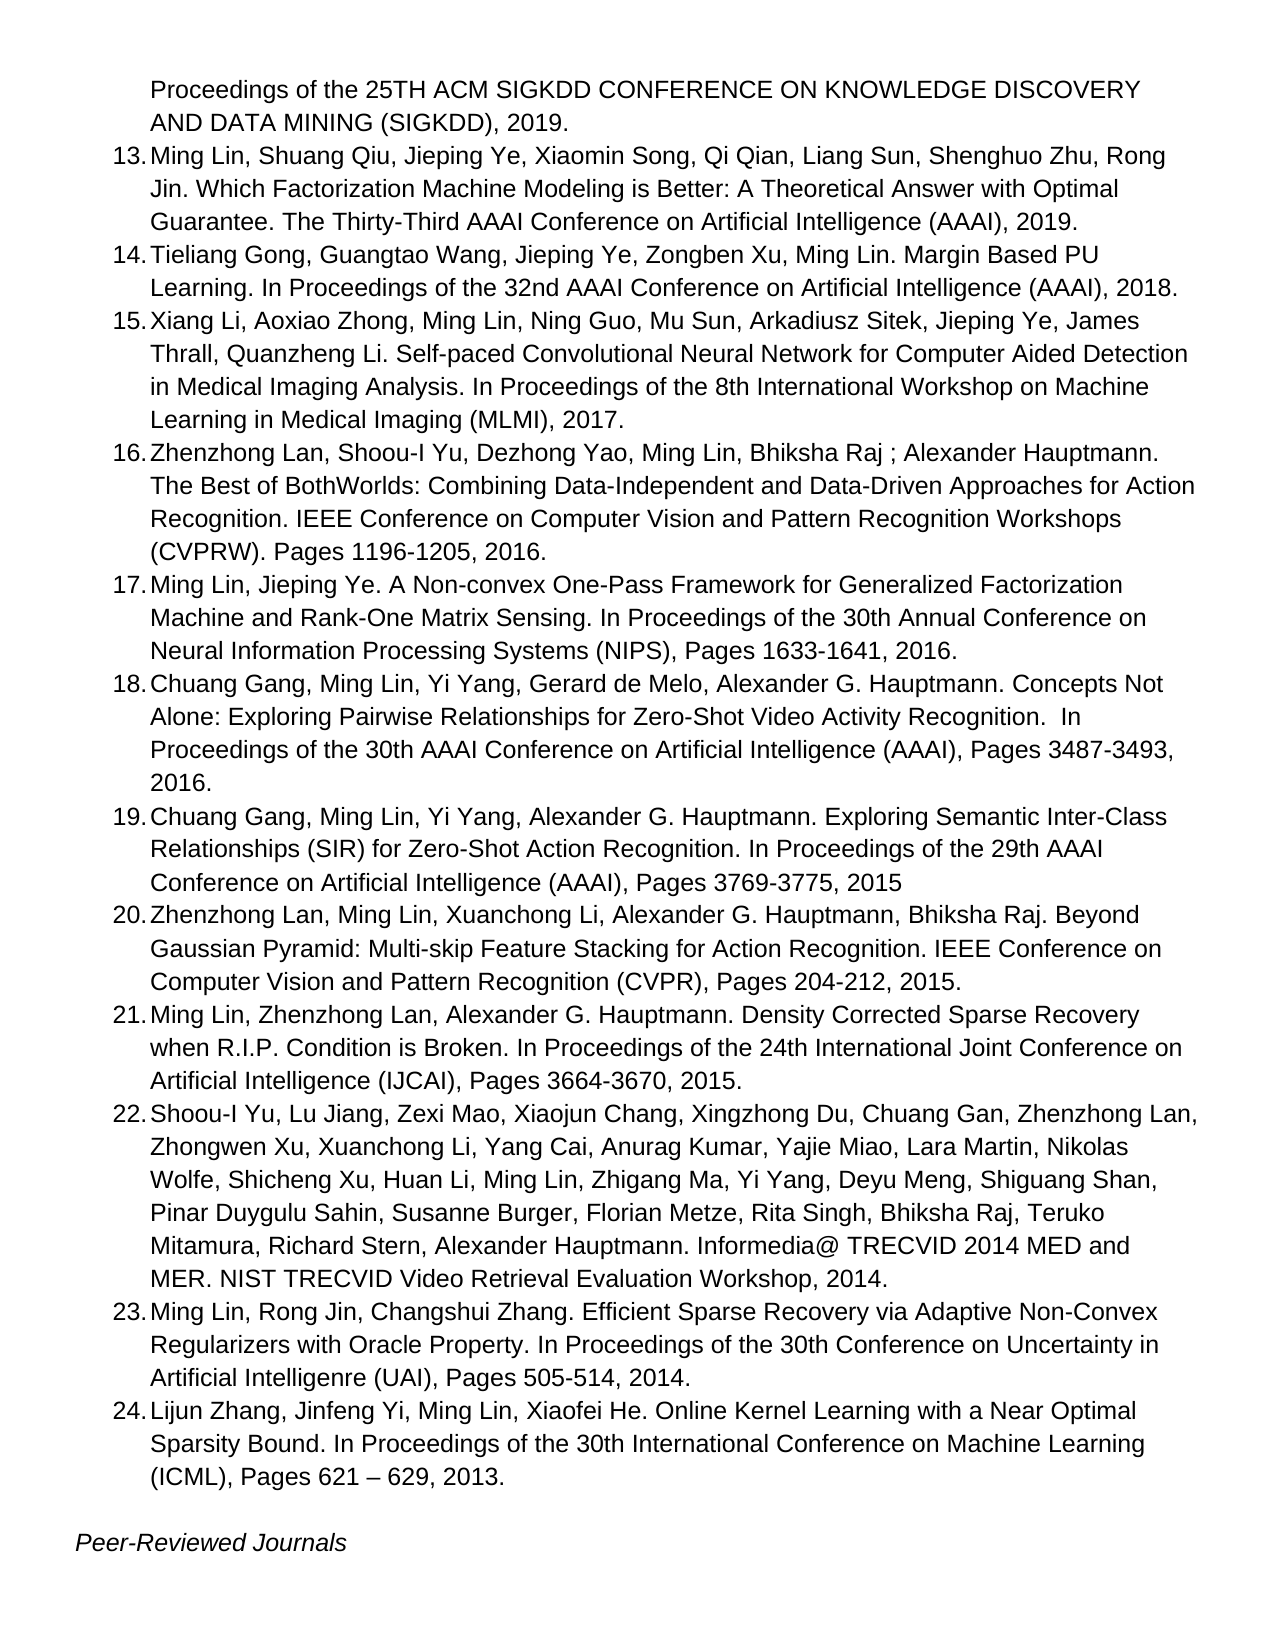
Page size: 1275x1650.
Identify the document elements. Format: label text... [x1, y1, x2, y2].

list Chuang Gang, Ming Lin, Yi Yang, Gerard de Melo, Alexander G. Hauptmann. Concepts Not Alone: Exploring Pairwise Relationships for Zero-Shot Video Activity Recognition. In Proceedings of the 30th AAAI Conference on Artificial Intelligence (AAAI), Pages 3487-3493, 2016. [112, 669, 1200, 797]
list Proceedings of the 25TH ACM SIGKDD CONFERENCE ON KNOWLEDGE DISCOVERY AND DATA MINING (SIGKDD), 2019. [112, 75, 1200, 137]
list Zhenzhong Lan, Shoou-I Yu, Dezhong Yao, Ming Lin, Bhiksha Raj ; Alexander Hauptmann. The Best of BothWorlds: Combining Data-Independent and Data-Driven Approaches for Action Recognition. IEEE Conference on Computer Vision and Pattern Recognition Workshops (CVPRW). Pages 1196-1205, 2016. [112, 438, 1200, 566]
list Tieliang Gong, Guangtao Wang, Jieping Ye, Zongben Xu, Ming Lin. Margin Based PU Learning. In Proceedings of the 32nd AAAI Conference on Artificial Intelligence (AAAI), 2018. [112, 240, 1200, 302]
text Peer-Reviewed Journals [75, 1528, 1200, 1557]
list Chuang Gang, Ming Lin, Yi Yang, Alexander G. Hauptmann. Exploring Semantic Inter-Class Relationships (SIR) for Zero-Shot Action Recognition. In Proceedings of the 29th AAAI Conference on Artificial Intelligence (AAAI), Pages 3769-3775, 2015 [112, 801, 1200, 896]
list Zhenzhong Lan, Ming Lin, Xuanchong Li, Alexander G. Hauptmann, Bhiksha Raj. Beyond Gaussian Pyramid: Multi-skip Feature Stacking for Action Recognition. IEEE Conference on Computer Vision and Pattern Recognition (CVPR), Pages 204-212, 2015. [112, 901, 1200, 995]
list Lijun Zhang, Jinfeng Yi, Ming Lin, Xiaofei He. Online Kernel Learning with a Near Optimal Sparsity Bound. In Proceedings of the 30th International Conference on Machine Learning (ICML), Pages 621 – 629, 2013. [112, 1396, 1200, 1491]
list Shoou-I Yu, Lu Jiang, Zexi Mao, Xiaojun Chang, Xingzhong Du, Chuang Gan, Zhenzhong Lan, Zhongwen Xu, Xuanchong Li, Yang Cai, Anurag Kumar, Yajie Miao, Lara Martin, Nikolas Wolfe, Shicheng Xu, Huan Li, Ming Lin, Zhigang Ma, Yi Yang, Deyu Meng, Shiguang Shan, Pinar Duygulu Sahin, Susanne Burger, Florian Metze, Rita Singh, Bhiksha Raj, Teruko Mitamura, Richard Stern, Alexander Hauptmann. Informedia@ TRECVID 2014 MED and MER. NIST TRECVID Video Retrieval Evaluation Workshop, 2014. [112, 1099, 1200, 1292]
list Ming Lin, Zhenzhong Lan, Alexander G. Hauptmann. Density Corrected Sparse Recovery when R.I.P. Condition is Broken. In Proceedings of the 24th International Joint Conference on Artificial Intelligence (IJCAI), Pages 3664-3670, 2015. [112, 999, 1200, 1094]
list Ming Lin, Rong Jin, Changshui Zhang. Efficient Sparse Recovery via Adaptive Non-Convex Regularizers with Oracle Property. In Proceedings of the 30th Conference on Uncertainty in Artificial Intelligenre (UAI), Pages 505-514, 2014. [112, 1297, 1200, 1392]
list Ming Lin, Shuang Qiu, Jieping Ye, Xiaomin Song, Qi Qian, Liang Sun, Shenghuo Zhu, Rong Jin. Which Factorization Machine Modeling is Better: A Theoretical Answer with Optimal Guarantee. The Thirty-Third AAAI Conference on Artificial Intelligence (AAAI), 2019. [112, 141, 1200, 236]
list Ming Lin, Jieping Ye. A Non-convex One-Pass Framework for Generalized Factorization Machine and Rank-One Matrix Sensing. In Proceedings of the 30th Annual Conference on Neural Information Processing Systems (NIPS), Pages 1633-1641, 2016. [112, 570, 1200, 665]
list Xiang Li, Aoxiao Zhong, Ming Lin, Ning Guo, Mu Sun, Arkadiusz Sitek, Jieping Ye, James Thrall, Quanzheng Li. Self-paced Convolutional Neural Network for Computer Aided Detection in Medical Imaging Analysis. In Proceedings of the 8th International Workshop on Machine Learning in Medical Imaging (MLMI), 2017. [112, 306, 1200, 434]
